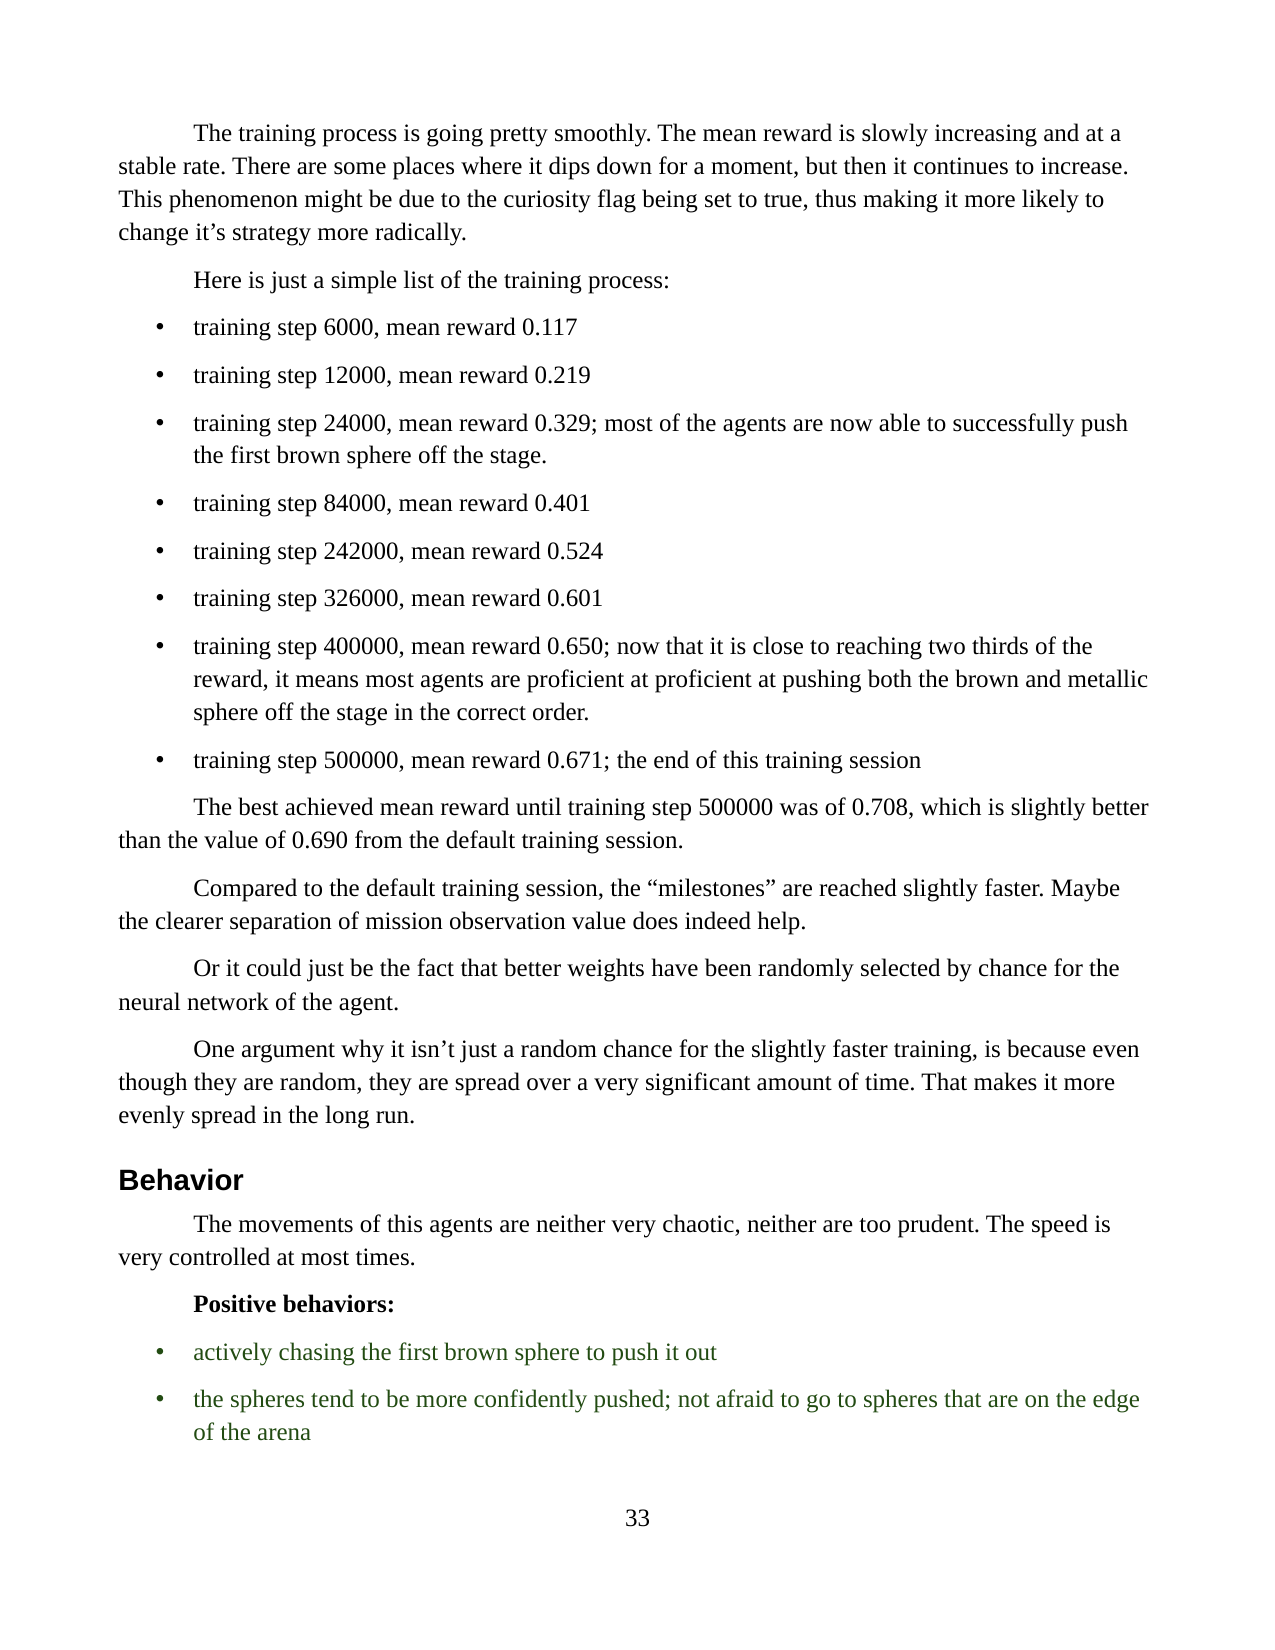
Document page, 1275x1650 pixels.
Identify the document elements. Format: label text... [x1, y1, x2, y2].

list training step 326000, mean reward 0.601 [156, 583, 1157, 612]
list training step 242000, mean reward 0.524 [156, 536, 1157, 564]
text Or it could just be the fact that better weights have been randomly selected by chance for the neural network of the agent. [118, 953, 1157, 1015]
text Positive behaviors: [118, 1289, 1157, 1318]
list training step 12000, mean reward 0.219 [156, 360, 1157, 389]
text One argument why it isn’t just a random chance for the slightly faster training, is because even though they are random, they are spread over a very significant amount of time. That makes it more evenly spread in the long run. [118, 1034, 1157, 1129]
list training step 24000, mean reward 0.329; most of the agents are now able to successfully push the first brown sphere off the stage. [156, 408, 1157, 469]
text The best achieved mean reward until training step 500000 was of 0.708, which is slightly better than the value of 0.690 from the default training session. [118, 792, 1157, 854]
list training step 84000, mean reward 0.401 [156, 488, 1157, 517]
list actively chasing the first brown sphere to push it out [156, 1337, 1157, 1366]
text Here is just a simple list of the training process: [118, 265, 1157, 293]
list training step 400000, mean reward 0.650; now that it is close to reaching two thirds of the reward, it means most agents are proficient at proficient at pushing both the brown and metallic sphere off the stage in the correct order. [156, 631, 1157, 726]
text Compared to the default training session, the “milestones” are reached slightly faster. Maybe the clearer separation of mission observation value does indeed help. [118, 873, 1157, 935]
list training step 6000, mean reward 0.117 [156, 312, 1157, 341]
list training step 500000, mean reward 0.671; the end of this training session [156, 745, 1157, 773]
text The movements of this agents are neither very chaotic, neither are too prudent. The speed is very controlled at most times. [118, 1209, 1157, 1270]
text The training process is going pretty smoothly. The mean reward is slowly increasing and at a stable rate. There are some places where it dips down for a moment, but then it continues to increase. This phenomenon might be due to the curiosity flag being set to true, thus making it more likely to change it’s strategy more radically. [118, 118, 1157, 246]
list the spheres tend to be more confidently pushed; not afraid to go to spheres that are on the edge of the arena [156, 1384, 1157, 1446]
subtitle Behavior [118, 1162, 1157, 1196]
